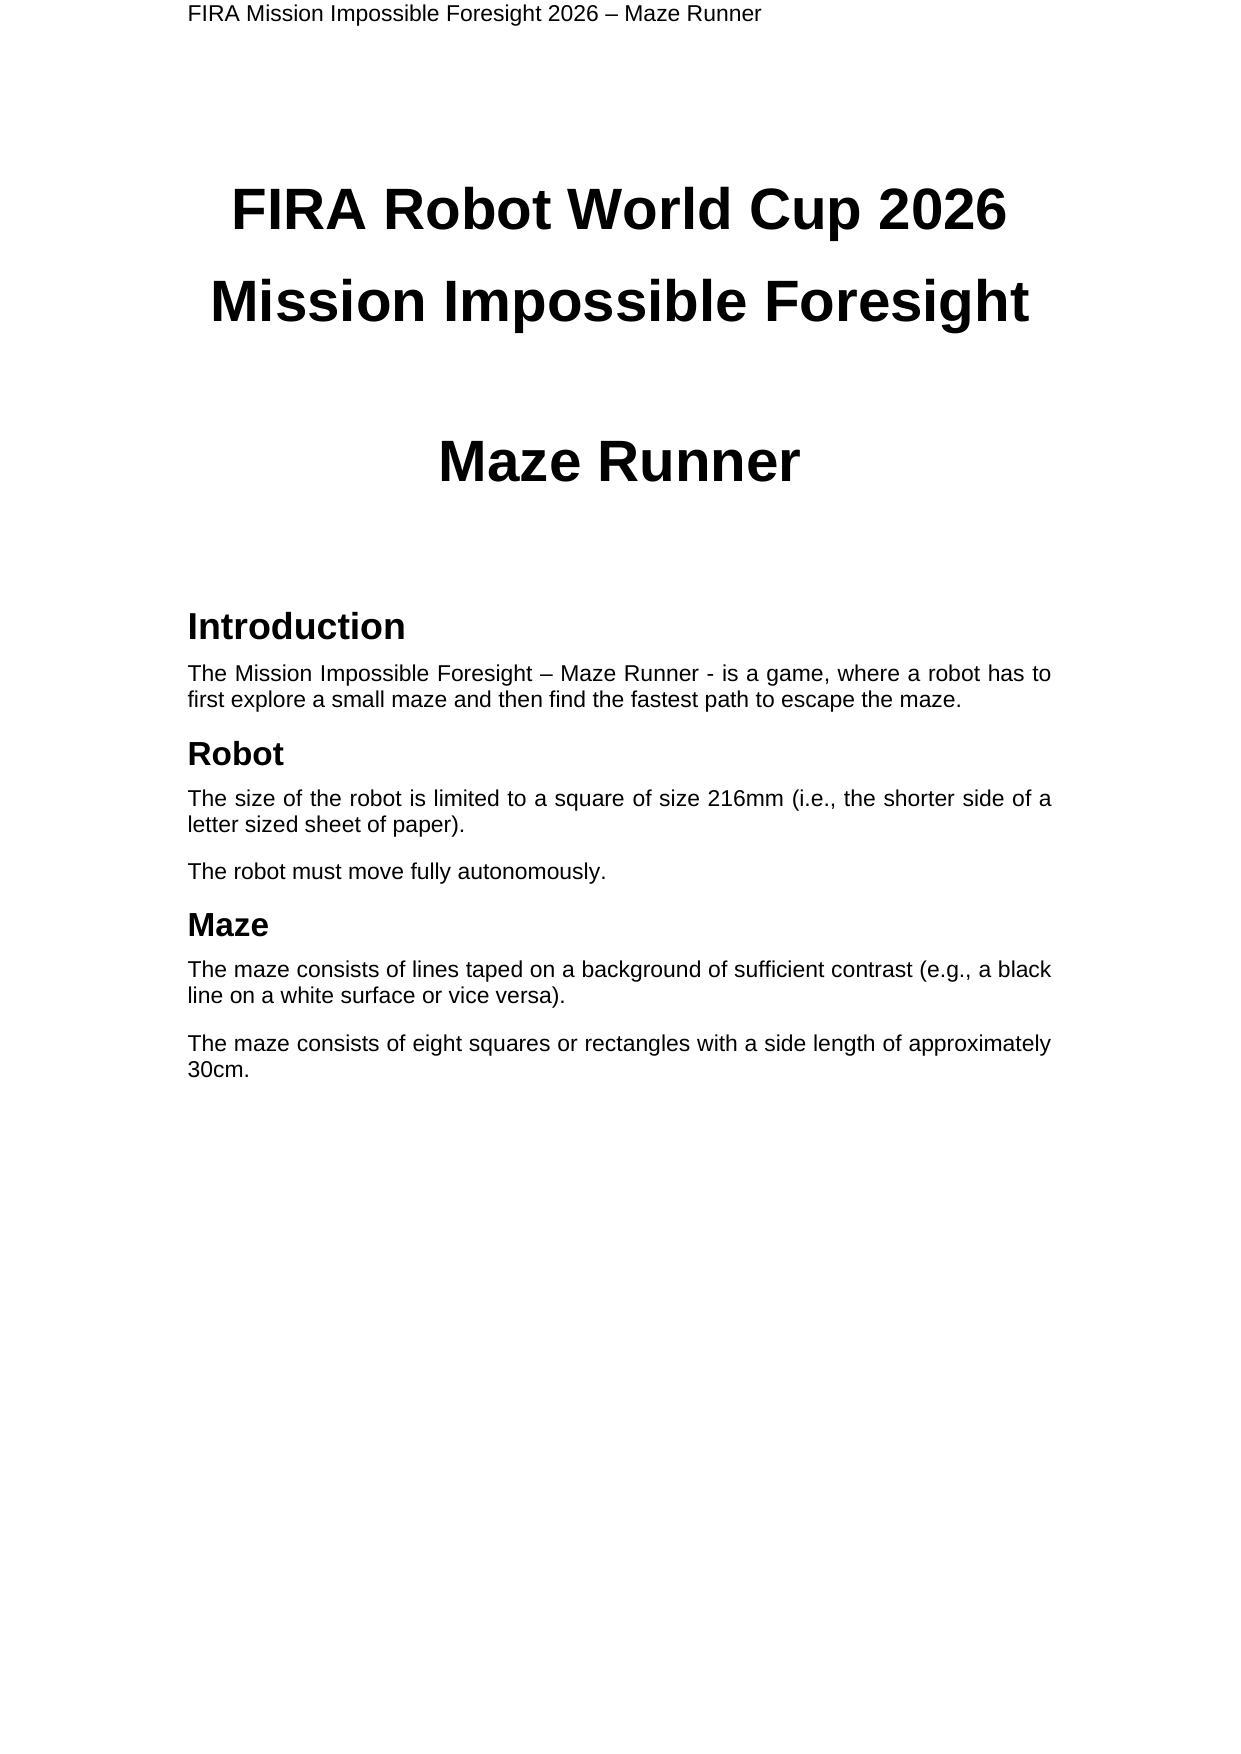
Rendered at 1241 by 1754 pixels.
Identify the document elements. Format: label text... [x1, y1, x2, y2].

title FIRA Robot World Cup 2026 [187, 175, 1053, 242]
subtitle Introduction [187, 604, 1053, 647]
text The maze consists of eight squares or rectangles with a side length of approximately 30cm. [187, 1030, 1053, 1082]
title Maze Runner [187, 359, 1053, 493]
text The maze consists of lines taped on a background of sufficient contrast (e.g., a black line on a white surface or vice versa). [187, 956, 1053, 1009]
text The size of the robot is limited to a square of size 216mm (i.e., the shorter side of a letter sized sheet of paper). [187, 784, 1053, 837]
text The Mission Impossible Foresight – Maze Runner - is a game, where a robot has to first explore a small maze and then find the fastest path to escape the maze. [187, 660, 1053, 713]
subtitle Robot [187, 733, 1053, 772]
title Mission Impossible Foresight [187, 267, 1053, 334]
text The robot must move fully autonomously. [187, 858, 1053, 884]
subtitle Maze [187, 905, 1053, 944]
